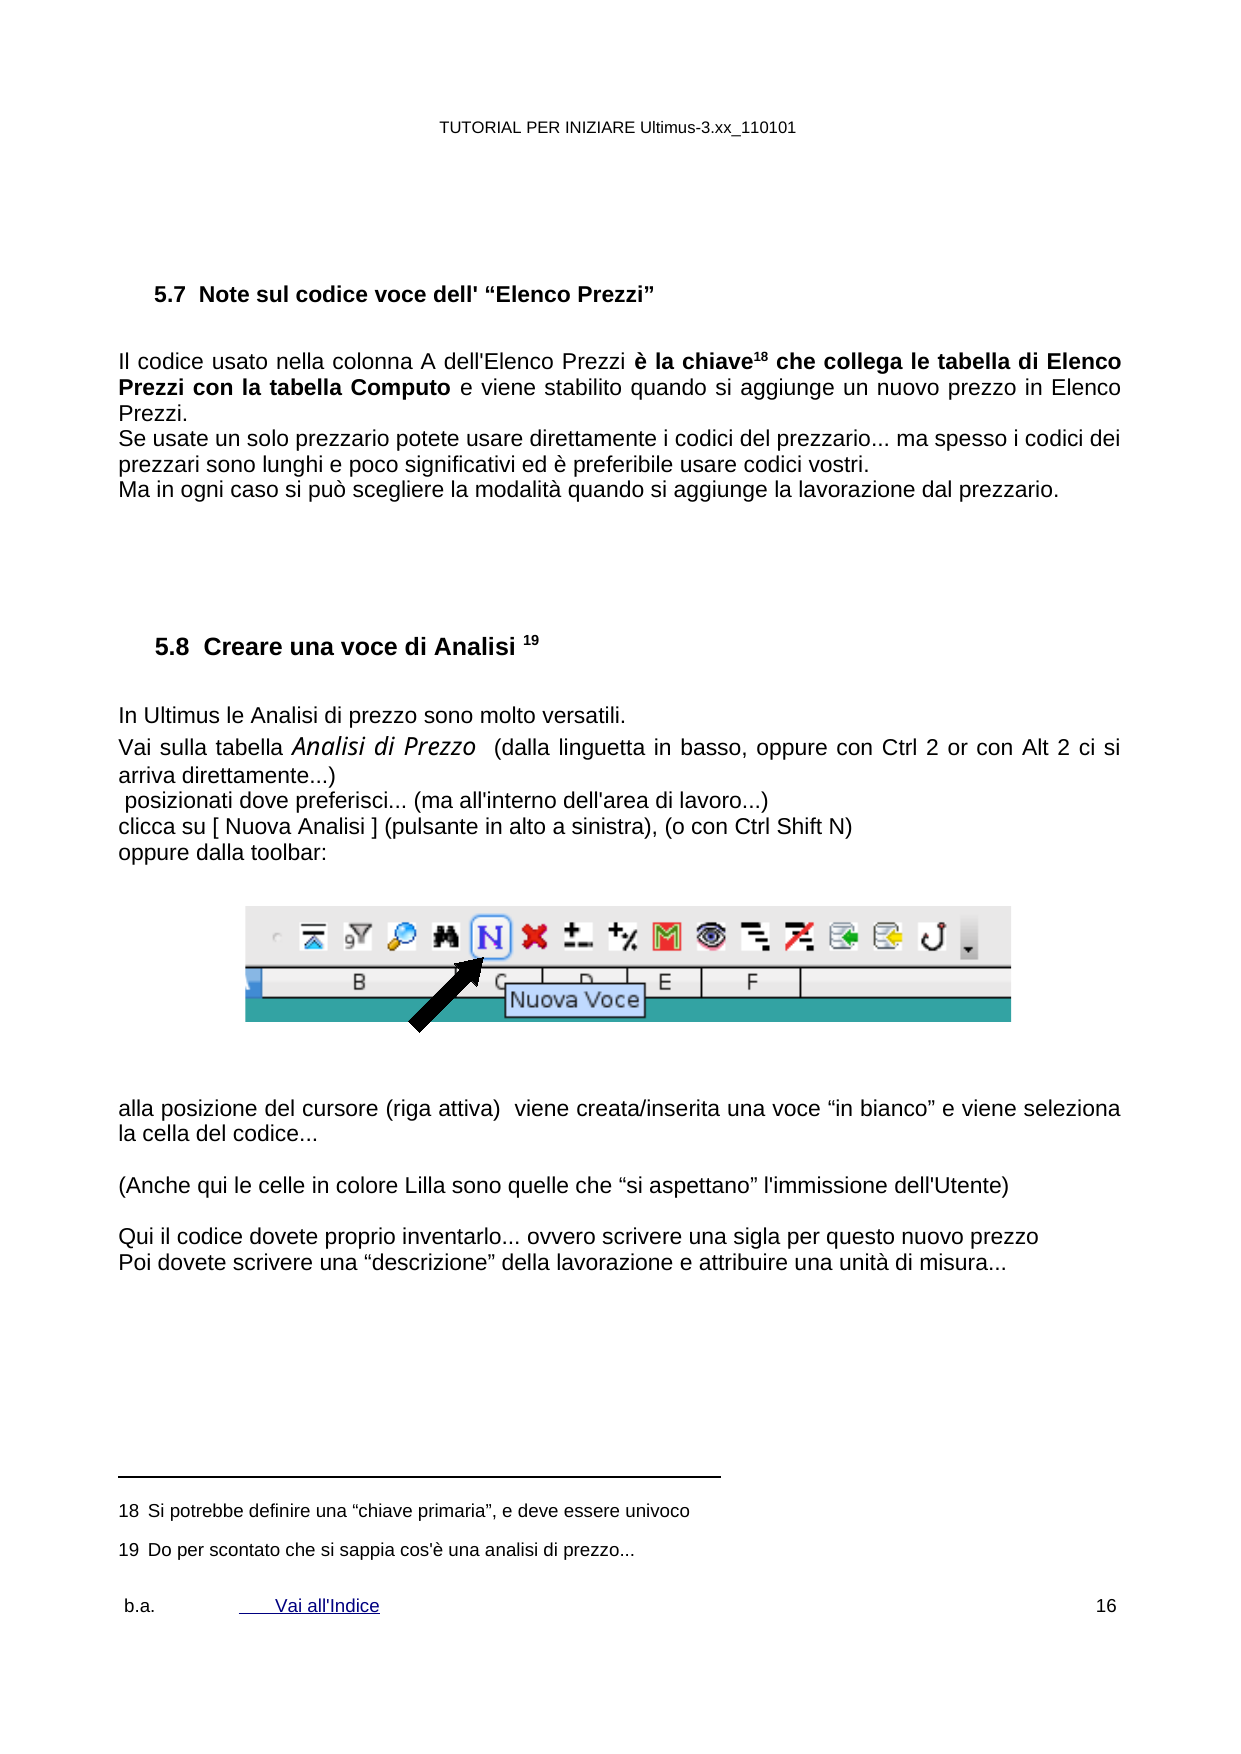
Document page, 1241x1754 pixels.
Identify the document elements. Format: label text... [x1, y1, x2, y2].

text Il codice usato nella colonna A dell'Elenco Prezzi è la chiave che collega le tabella di Elenco Prezzi con la tabella Computo e viene stabilito quando si aggiunge un nuovo prezzo in Elenco Prezzi. [118, 349, 1122, 426]
text clicca su [ Nuova Analisi ] (pulsante in alto a sinistra), (o con Ctrl Shift N) [118, 814, 1122, 839]
text In Ultimus le Analisi di prezzo sono molto versatili. [118, 703, 1122, 728]
text Vai sulla tabella Analisi di Prezzo (dalla linguetta in basso, oppure con Ctrl 2 or con Alt 2 ci si arriva direttamente...) [118, 728, 1122, 788]
subtitle Note sul codice voce dell' “Elenco Prezzi” [148, 281, 1122, 307]
subtitle Creare una voce di Analisi [148, 633, 1122, 661]
text Si potrebbe definire una “chiave primaria”, e deve essere univoco [118, 1500, 1093, 1521]
text posizionati dove preferisci... (ma all'interno dell'area di lavoro...) [118, 788, 1122, 814]
text Se usate un solo prezzario potete usare direttamente i codici del prezzario... ma spesso i codici dei prezzari sono lunghi e poco significativi ed è preferibile usare codici vostri. [118, 426, 1122, 477]
list Do per scontato che si sappia cos'è una analisi di prezzo... [118, 1539, 1093, 1560]
text oppure dalla toolbar: [118, 839, 1122, 865]
text Poi dovete scrivere una “descrizione” della lavorazione e attribuire una unità di misura... [118, 1249, 1122, 1275]
text alla posizione del cursore (riga attiva) viene creata/inserita una voce “in bianco” e viene seleziona la cella del codice... [118, 1096, 1122, 1147]
picture [245, 906, 1012, 1022]
text (Anche qui le celle in colore Lilla sono quelle che “si aspettano” l'immissione dell'Utente) [118, 1172, 1122, 1198]
text Ma in ogni caso si può scegliere la modalità quando si aggiunge la lavorazione dal prezzario. [118, 477, 1122, 503]
text Qui il codice dovete proprio inventarlo... ovvero scrivere una sigla per questo nuovo prezzo [118, 1224, 1122, 1249]
